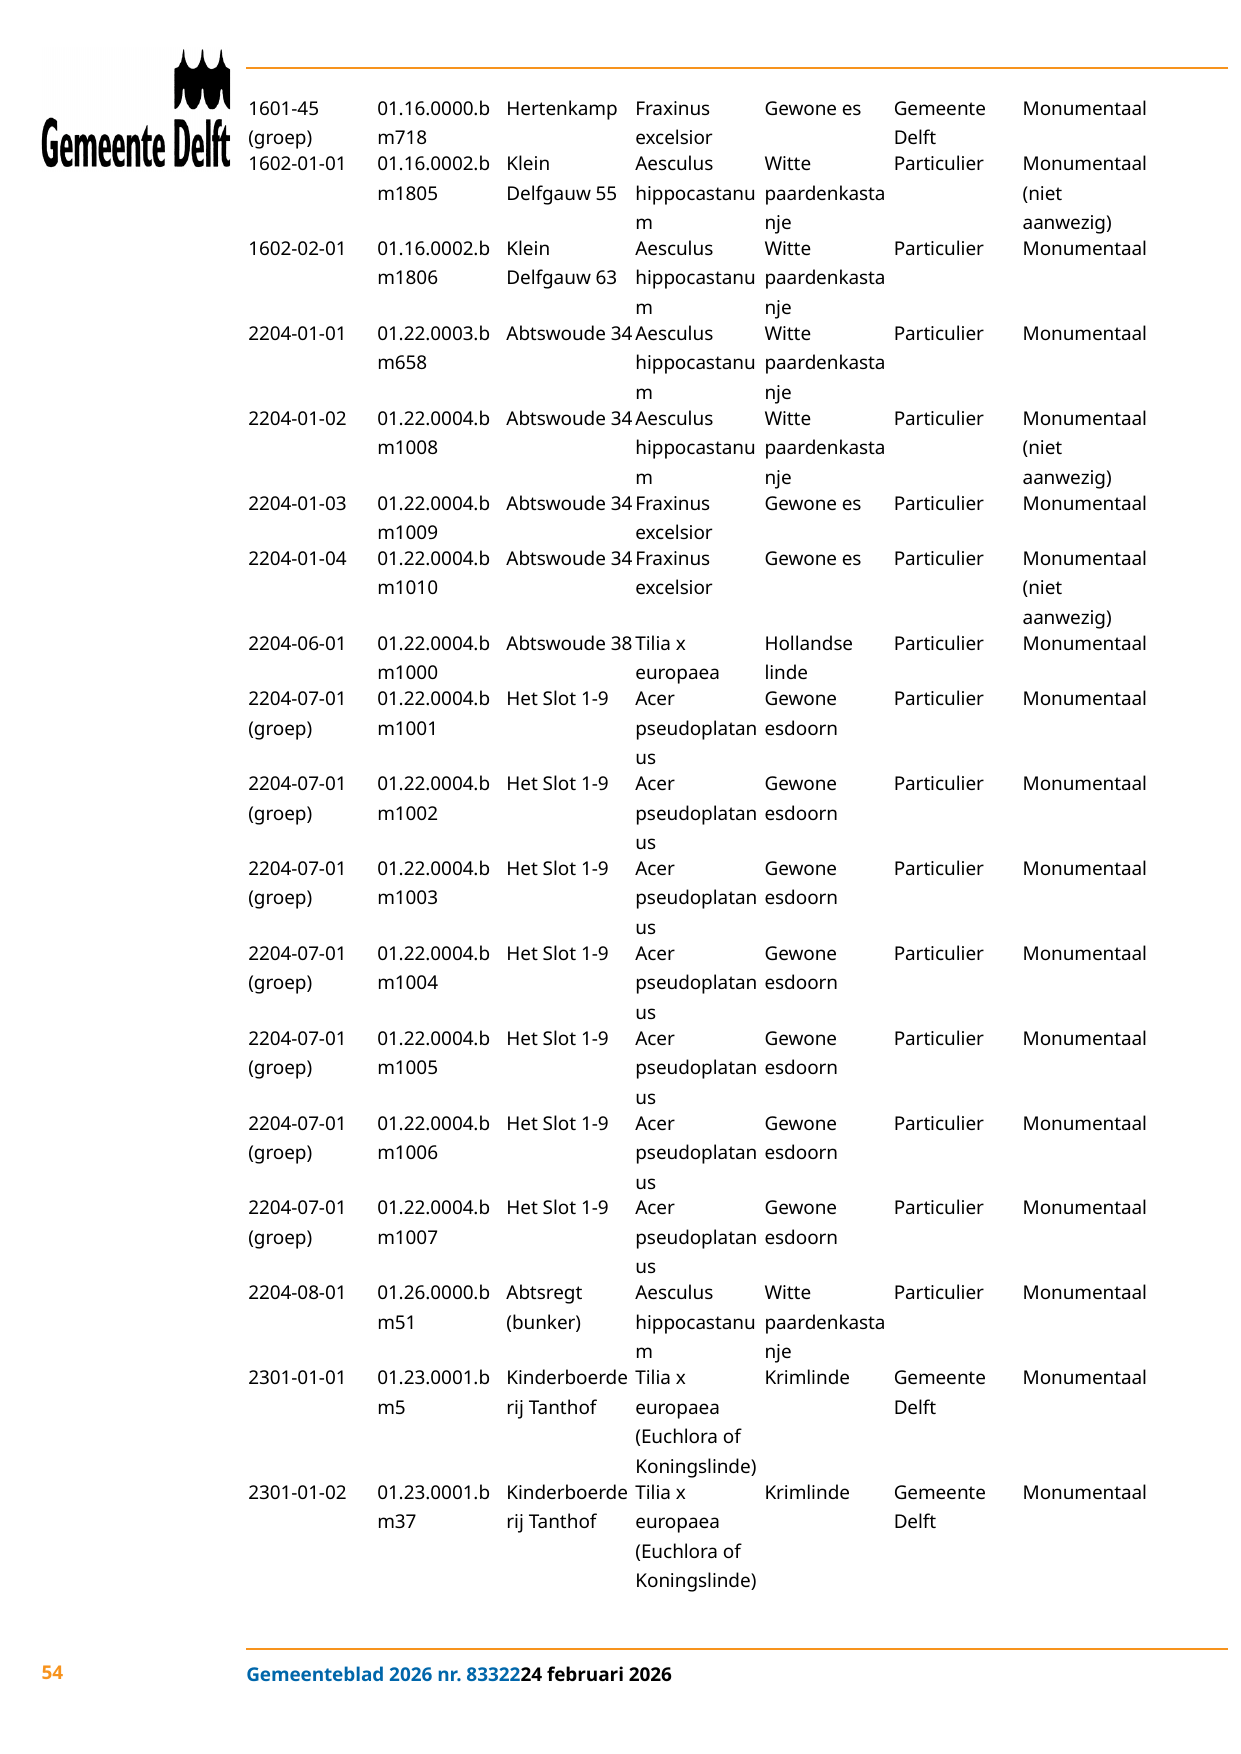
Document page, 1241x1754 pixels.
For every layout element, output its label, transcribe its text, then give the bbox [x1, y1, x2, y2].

table_cell Particulier [894, 630, 1022, 685]
table_cell Particulier [894, 1025, 1022, 1110]
table_cell Acer pseudoplatanus [635, 1025, 764, 1110]
table_cell Monumentaal [1023, 940, 1152, 1025]
table_cell 2204-07-01 (groep) [248, 940, 377, 1025]
table_cell Acer pseudoplatanus [635, 1110, 764, 1194]
table_cell Het Slot 1-9 [506, 940, 635, 1025]
table_cell 2204-07-01 (groep) [248, 770, 377, 855]
table_cell 01.22.0003.bm658 [377, 320, 506, 405]
table_cell Monumentaal [1023, 855, 1152, 940]
table_cell Particulier [894, 235, 1022, 320]
table_cell Particulier [894, 490, 1022, 545]
table_cell Monumentaal [1023, 320, 1152, 405]
table_cell Monumentaal [1023, 1479, 1152, 1593]
table_cell 01.22.0004.bm1003 [377, 855, 506, 940]
table_cell Het Slot 1-9 [506, 1195, 635, 1279]
table_cell Krimlinde [764, 1479, 893, 1593]
table_cell Monumentaal (niet aanwezig) [1023, 545, 1152, 630]
table_cell 2301-01-02 [248, 1479, 377, 1593]
table_cell Monumentaal [1023, 685, 1152, 770]
table_cell Hertenkamp [506, 95, 635, 150]
table_cell Gewone esdoorn [764, 1195, 893, 1279]
table_cell Acer pseudoplatanus [635, 940, 764, 1025]
table_cell 2301-01-01 [248, 1364, 377, 1479]
table_cell Witte paardenkastanje [764, 235, 893, 320]
table_cell Particulier [894, 685, 1022, 770]
table_cell Aesculus hippocastanum [635, 235, 764, 320]
table_cell Monumentaal [1023, 1364, 1152, 1479]
table_cell Witte paardenkastanje [764, 150, 893, 235]
table_cell Gewone es [764, 490, 893, 545]
table_cell Monumentaal [1023, 235, 1152, 320]
table_cell Particulier [894, 770, 1022, 855]
table_cell Aesculus hippocastanum [635, 405, 764, 490]
table_cell Tilia x europaea [635, 630, 764, 685]
table_cell 01.23.0001.bm37 [377, 1479, 506, 1593]
table_cell Het Slot 1-9 [506, 855, 635, 940]
table_cell Gewone esdoorn [764, 770, 893, 855]
table_cell 01.22.0004.bm1002 [377, 770, 506, 855]
table_cell 01.22.0004.bm1009 [377, 490, 506, 545]
table_cell Monumentaal [1023, 490, 1152, 545]
table_cell Monumentaal [1023, 1110, 1152, 1194]
table_cell Monumentaal [1023, 770, 1152, 855]
table_cell Abtswoude 34 [506, 545, 635, 630]
table_cell Particulier [894, 1280, 1022, 1364]
table_cell Particulier [894, 405, 1022, 490]
table_cell Aesculus hippocastanum [635, 150, 764, 235]
table_cell 2204-07-01 (groep) [248, 1025, 377, 1110]
table_cell Gemeente Delft [894, 95, 1022, 150]
table_cell Tilia x europaea (Euchlora of Koningslinde) [635, 1364, 764, 1479]
picture [41, 47, 231, 172]
table_cell Monumentaal [1023, 630, 1152, 685]
table_cell 01.22.0004.bm1005 [377, 1025, 506, 1110]
table_cell 01.22.0004.bm1004 [377, 940, 506, 1025]
table_cell 2204-06-01 [248, 630, 377, 685]
table_cell 01.26.0000.bm51 [377, 1280, 506, 1364]
table_cell 2204-08-01 [248, 1280, 377, 1364]
table_cell Acer pseudoplatanus [635, 685, 764, 770]
table_cell Gemeente Delft [894, 1364, 1022, 1479]
table_cell Hollandse linde [764, 630, 893, 685]
table_cell Krimlinde [764, 1364, 893, 1479]
table_cell Monumentaal [1023, 1195, 1152, 1279]
table_cell Fraxinus excelsior [635, 545, 764, 630]
table_cell Acer pseudoplatanus [635, 770, 764, 855]
table_cell Gewone es [764, 545, 893, 630]
table_cell Abtswoude 34 [506, 405, 635, 490]
table_cell 01.22.0004.bm1008 [377, 405, 506, 490]
table_cell Het Slot 1-9 [506, 1025, 635, 1110]
table_cell Gewone es [764, 95, 893, 150]
table_cell Monumentaal (niet aanwezig) [1023, 150, 1152, 235]
table_cell Abtswoude 38 [506, 630, 635, 685]
table_cell Abtsregt (bunker) [506, 1280, 635, 1364]
table_cell 2204-07-01 (groep) [248, 855, 377, 940]
table_cell Fraxinus excelsior [635, 490, 764, 545]
table_cell Kinderboerderij Tanthof [506, 1479, 635, 1593]
table_cell Klein Delfgauw 63 [506, 235, 635, 320]
table_cell 2204-01-03 [248, 490, 377, 545]
table_cell 01.16.0000.bm718 [377, 95, 506, 150]
table_cell Particulier [894, 545, 1022, 630]
table_cell 01.16.0002.bm1805 [377, 150, 506, 235]
table_cell Het Slot 1-9 [506, 1110, 635, 1194]
table_cell 01.16.0002.bm1806 [377, 235, 506, 320]
table_cell 2204-07-01 (groep) [248, 685, 377, 770]
table_cell Monumentaal [1023, 1280, 1152, 1364]
table_cell 2204-07-01 (groep) [248, 1195, 377, 1279]
table_cell Particulier [894, 1110, 1022, 1194]
table_cell 2204-07-01 (groep) [248, 1110, 377, 1194]
table_cell Particulier [894, 855, 1022, 940]
table_cell Monumentaal (niet aanwezig) [1023, 405, 1152, 490]
table_cell Het Slot 1-9 [506, 685, 635, 770]
table_cell Tilia x europaea (Euchlora of Koningslinde) [635, 1479, 764, 1593]
table_cell 2204-01-02 [248, 405, 377, 490]
table_cell Particulier [894, 1195, 1022, 1279]
table_cell 01.23.0001.bm5 [377, 1364, 506, 1479]
table_cell Acer pseudoplatanus [635, 1195, 764, 1279]
table_cell Gewone esdoorn [764, 1110, 893, 1194]
table_cell 1601-45 (groep) [248, 95, 377, 150]
table_cell Monumentaal [1023, 95, 1152, 150]
table_cell Witte paardenkastanje [764, 320, 893, 405]
table_cell Klein Delfgauw 55 [506, 150, 635, 235]
table_cell Gewone esdoorn [764, 685, 893, 770]
table_cell Witte paardenkastanje [764, 1280, 893, 1364]
table_cell 1602-01-01 [248, 150, 377, 235]
table_cell Het Slot 1-9 [506, 770, 635, 855]
table_cell 01.22.0004.bm1007 [377, 1195, 506, 1279]
table_cell 01.22.0004.bm1010 [377, 545, 506, 630]
table_cell Acer pseudoplatanus [635, 855, 764, 940]
table_cell Abtswoude 34 [506, 320, 635, 405]
table_cell Kinderboerderij Tanthof [506, 1364, 635, 1479]
table_cell Fraxinus excelsior [635, 95, 764, 150]
table_cell Particulier [894, 320, 1022, 405]
table_cell 01.22.0004.bm1001 [377, 685, 506, 770]
table_cell Gewone esdoorn [764, 1025, 893, 1110]
table_cell Witte paardenkastanje [764, 405, 893, 490]
table_cell Abtswoude 34 [506, 490, 635, 545]
table_cell Particulier [894, 150, 1022, 235]
table_cell Aesculus hippocastanum [635, 320, 764, 405]
table_cell 2204-01-04 [248, 545, 377, 630]
table_cell 2204-01-01 [248, 320, 377, 405]
table_cell 1602-02-01 [248, 235, 377, 320]
table_cell Monumentaal [1023, 1025, 1152, 1110]
table_cell Gewone esdoorn [764, 940, 893, 1025]
table_cell Gewone esdoorn [764, 855, 893, 940]
table_cell Aesculus hippocastanum [635, 1280, 764, 1364]
table_cell 01.22.0004.bm1000 [377, 630, 506, 685]
table_cell 01.22.0004.bm1006 [377, 1110, 506, 1194]
table_cell Gemeente Delft [894, 1479, 1022, 1593]
table_cell Particulier [894, 940, 1022, 1025]
